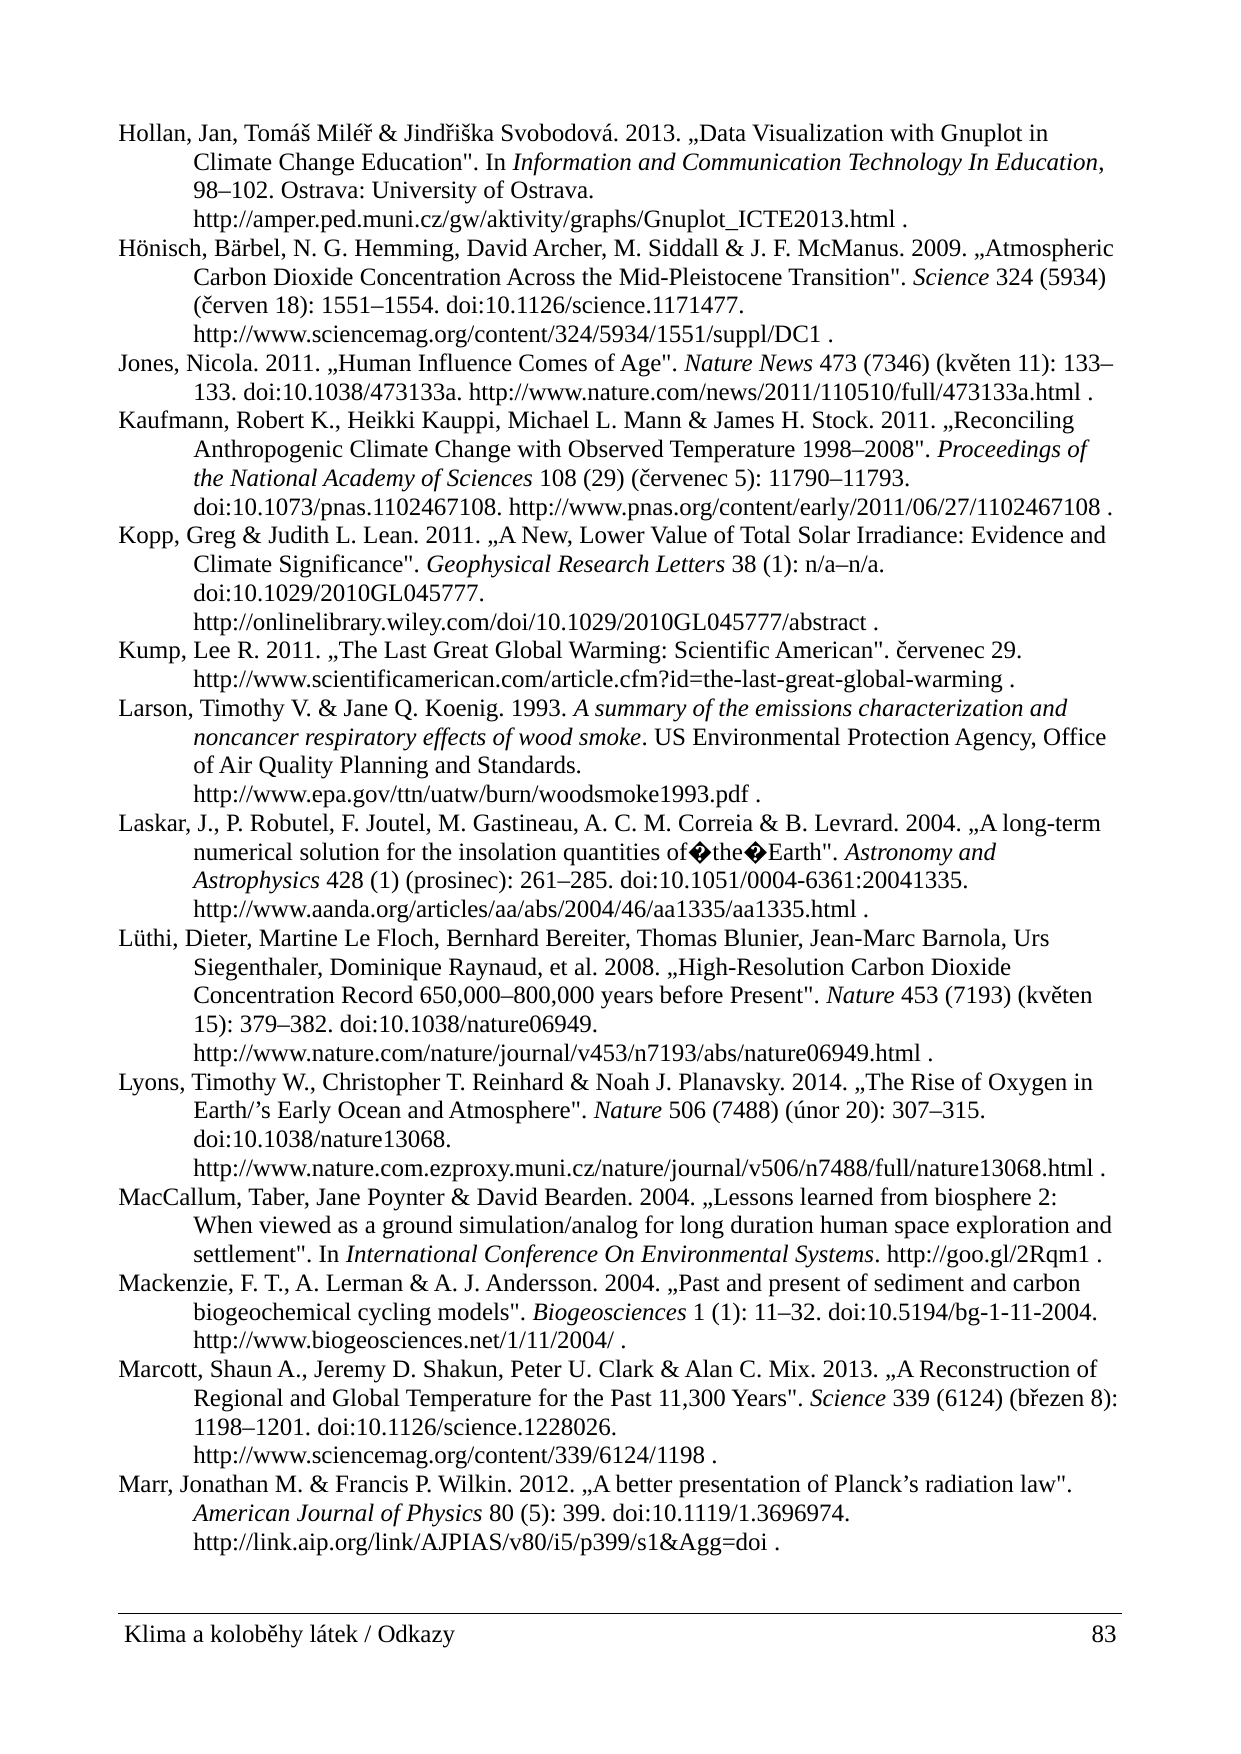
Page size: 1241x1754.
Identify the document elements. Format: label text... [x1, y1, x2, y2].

text Mackenzie, F. T., A. Lerman & A. J. Andersson. 2004. „Past and present of sediment and carbon biogeochemical cycling models". Biogeosciences 1 (1): 11–32. doi:10.5194/bg-1-11-2004. http://www.biogeosciences.net/1/11/2004/ . [118, 1268, 1122, 1354]
text Jones, Nicola. 2011. „Human Influence Comes of Age". Nature News 473 (7346) (květen 11): 133–133. doi:10.1038/473133a. http://www.nature.com/news/2011/110510/full/473133a.html . [118, 348, 1122, 406]
text Lyons, Timothy W., Christopher T. Reinhard & Noah J. Planavsky. 2014. „The Rise of Oxygen in Earth/’s Early Ocean and Atmosphere". Nature 506 (7488) (únor 20): 307–315. doi:10.1038/nature13068. http://www.nature.com.ezproxy.muni.cz/nature/journal/v506/n7488/full/nature13068.html . [118, 1067, 1122, 1182]
text Marr, Jonathan M. & Francis P. Wilkin. 2012. „A better presentation of Planck’s radiation law". American Journal of Physics 80 (5): 399. doi:10.1119/1.3696974. http://link.aip.org/link/AJPIAS/v80/i5/p399/s1&Agg=doi . [118, 1469, 1122, 1556]
text Lüthi, Dieter, Martine Le Floch, Bernhard Bereiter, Thomas Blunier, Jean-Marc Barnola, Urs Siegenthaler, Dominique Raynaud, et al. 2008. „High-Resolution Carbon Dioxide Concentration Record 650,000–800,000 years before Present". Nature 453 (7193) (květen 15): 379–382. doi:10.1038/nature06949. http://www.nature.com/nature/journal/v453/n7193/abs/nature06949.html . [118, 923, 1122, 1067]
text Larson, Timothy V. & Jane Q. Koenig. 1993. A summary of the emissions characterization and noncancer respiratory effects of wood smoke. US Environmental Protection Agency, Office of Air Quality Planning and Standards. http://www.epa.gov/ttn/uatw/burn/woodsmoke1993.pdf . [118, 693, 1122, 808]
text Marcott, Shaun A., Jeremy D. Shakun, Peter U. Clark & Alan C. Mix. 2013. „A Reconstruction of Regional and Global Temperature for the Past 11,300 Years". Science 339 (6124) (březen 8): 1198–1201. doi:10.1126/science.1228026. http://www.sciencemag.org/content/339/6124/1198 . [118, 1354, 1122, 1469]
text Hollan, Jan, Tomáš Miléř & Jindřiška Svobodová. 2013. „Data Visualization with Gnuplot in Climate Change Education". In Information and Communication Technology In Education, 98–102. Ostrava: University of Ostrava. http://amper.ped.muni.cz/gw/aktivity/graphs/Gnuplot_ICTE2013.html . [118, 118, 1122, 233]
text MacCallum, Taber, Jane Poynter & David Bearden. 2004. „Lessons learned from biosphere 2: When viewed as a ground simulation/analog for long duration human space exploration and settlement". In International Conference On Environmental Systems. http://goo.gl/2Rqm1 . [118, 1182, 1122, 1268]
text Hönisch, Bärbel, N. G. Hemming, David Archer, M. Siddall & J. F. McManus. 2009. „Atmospheric Carbon Dioxide Concentration Across the Mid-Pleistocene Transition". Science 324 (5934) (červen 18): 1551–1554. doi:10.1126/science.1171477. http://www.sciencemag.org/content/324/5934/1551/suppl/DC1 . [118, 233, 1122, 348]
text Kaufmann, Robert K., Heikki Kauppi, Michael L. Mann & James H. Stock. 2011. „Reconciling Anthropogenic Climate Change with Observed Temperature 1998–2008". Proceedings of the National Academy of Sciences 108 (29) (červenec 5): 11790–11793. doi:10.1073/pnas.1102467108. http://www.pnas.org/content/early/2011/06/27/1102467108 . [118, 406, 1122, 521]
text Kump, Lee R. 2011. „The Last Great Global Warming: Scientific American". červenec 29. http://www.scientificamerican.com/article.cfm?id=the-last-great-global-warming . [118, 636, 1122, 693]
text Laskar, J., P. Robutel, F. Joutel, M. Gastineau, A. C. M. Correia & B. Levrard. 2004. „A long-term numerical solution for the insolation quantities of�the�Earth". Astronomy and Astrophysics 428 (1) (prosinec): 261–285. doi:10.1051/0004-6361:20041335. http://www.aanda.org/articles/aa/abs/2004/46/aa1335/aa1335.html . [118, 808, 1122, 923]
text Kopp, Greg & Judith L. Lean. 2011. „A New, Lower Value of Total Solar Irradiance: Evidence and Climate Significance". Geophysical Research Letters 38 (1): n/a–n/a. doi:10.1029/2010GL045777. http://onlinelibrary.wiley.com/doi/10.1029/2010GL045777/abstract . [118, 521, 1122, 636]
